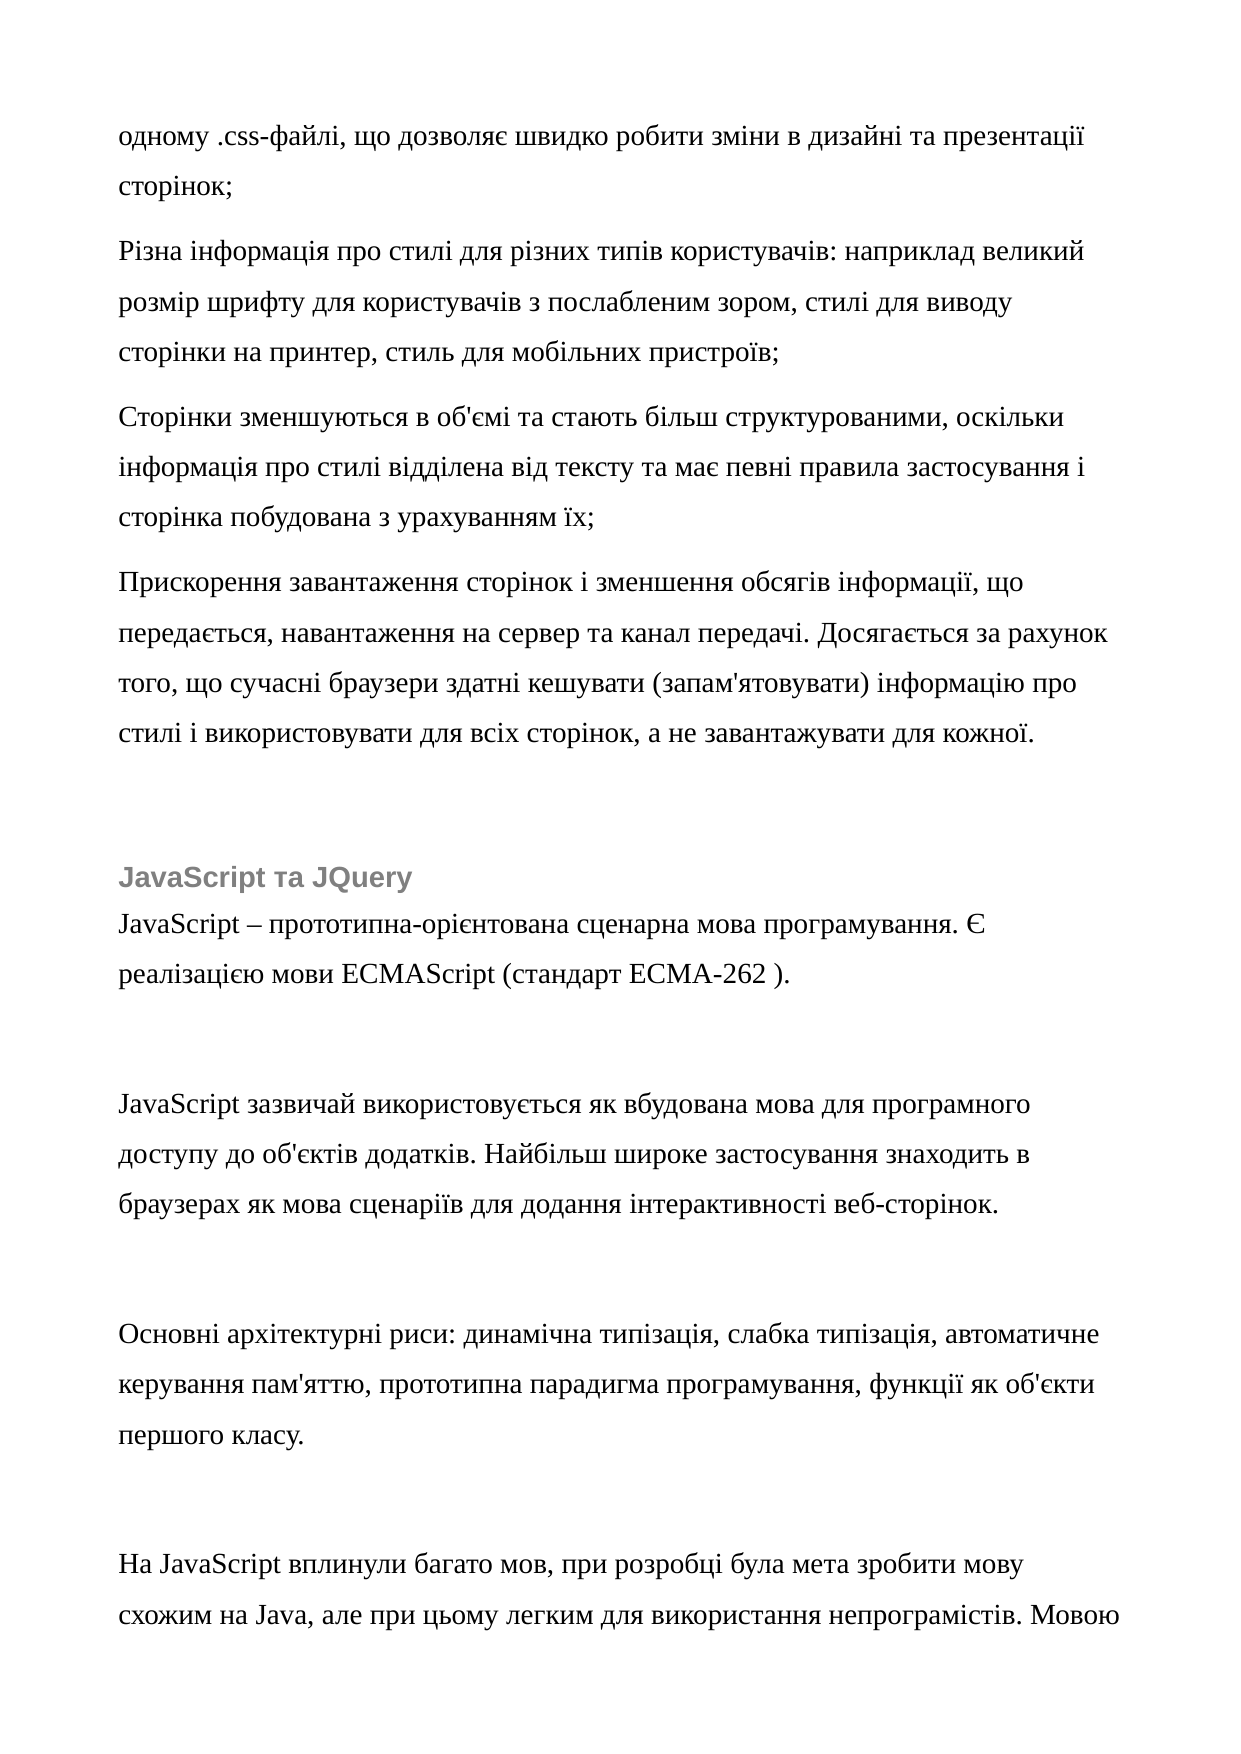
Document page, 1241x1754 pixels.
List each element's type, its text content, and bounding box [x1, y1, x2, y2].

text JavaScript – прототипна-орієнтована сценарна мова програмування. Є реалізацією мови ECMAScript (стандарт ECMA-262 ). [118, 906, 1122, 989]
text JavaScript зазвичай використовується як вбудована мова для програмного доступу до об'єктів додатків. Найбільш широке застосування знаходить в браузерах як мова сценаріїв для додання інтерактивності веб-сторінок. [118, 1086, 1122, 1220]
text Прискорення завантаження сторінок і зменшення обсягів інформації, що передається, навантаження на сервер та канал передачі. Досягається за рахунок того, що сучасні браузери здатні кешувати (запам'ятовувати) інформацію про стилі і використовувати для всіх сторінок, а не завантажувати для кожної. [118, 564, 1122, 749]
text Сторінки зменшуються в об'ємі та стають більш структурованими, оскільки інформація про стилі відділена від тексту та має певні правила застосування і сторінка побудована з урахуванням їх; [118, 399, 1122, 533]
text На JavaScript вплинули багато мов, при розробці була мета зробити мову схожим на Java, але при цьому легким для використання непрограмістів. Мовою [118, 1547, 1122, 1631]
subtitle JavaScript та JQuery [118, 860, 1122, 893]
text Різна інформація про стилі для різних типів користувачів: наприклад великий розмір шрифту для користувачів з послабленим зором, стилі для виводу сторінки на принтер, стиль для мобільних пристроїв; [118, 233, 1122, 367]
text Основні архітектурні риси: динамічна типізація, слабка типізація, автоматичне керування пам'яттю, прототипна парадигма програмування, функції як об'єкти першого класу. [118, 1316, 1122, 1450]
text одному .css-файлі, що дозволяє швидко робити зміни в дизайні та презентації сторінок; [118, 118, 1122, 202]
